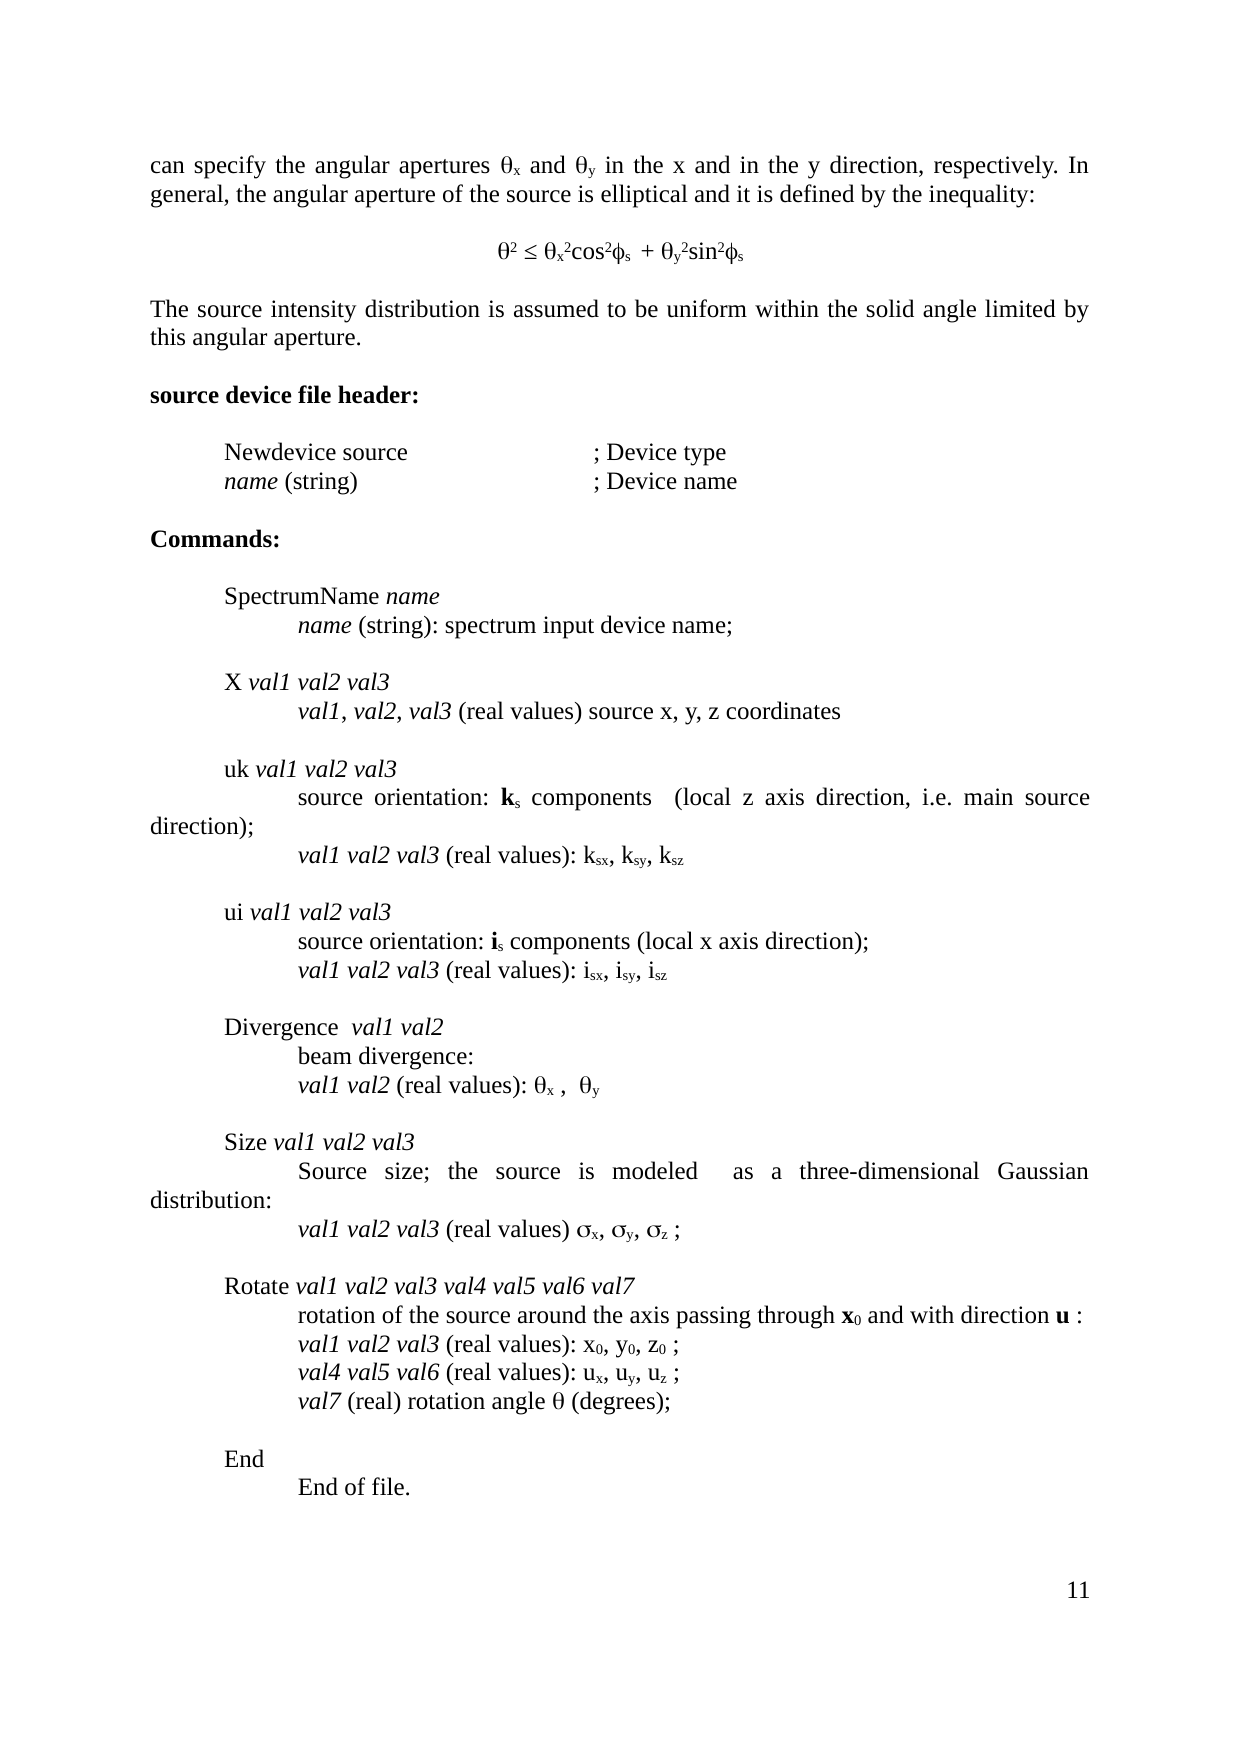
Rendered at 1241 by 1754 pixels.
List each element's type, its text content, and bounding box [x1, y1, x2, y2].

text ui val1 val2 val3 [150, 897, 1090, 926]
text SpectrumName name [150, 581, 1090, 610]
text val1 val2 val3 (real values): ksx, ksy, ksz [150, 840, 1090, 869]
text val1 val2 val3 (real values): isx, isy, isz [150, 955, 1090, 984]
text source orientation: is components (local x axis direction); [150, 926, 1090, 955]
text Source size; the source is modeled as a three-dimensional Gaussian distribution: [150, 1156, 1090, 1214]
text beam divergence: [150, 1041, 1090, 1070]
text q2 ≤ qx2cos2fs + qy2sin2fs [150, 236, 1090, 265]
text The source intensity distribution is assumed to be uniform within the solid angle limited by this angular aperture. [150, 294, 1090, 351]
text can specify the angular apertures qx and qy in the x and in the y direction, respectively. In general, the angular aperture of the source is elliptical and it is defined by the inequality: [150, 150, 1090, 207]
text rotation of the source around the axis passing through x0 and with direction u : [150, 1300, 1090, 1329]
text Size val1 val2 val3 [150, 1127, 1090, 1156]
text Commands: [150, 524, 1090, 552]
text uk val1 val2 val3 [150, 754, 1090, 782]
text val1 val2 val3 (real values) sx, sy, sz ; [150, 1214, 1090, 1242]
text val4 val5 val6 (real values): ux, uy, uz ; [150, 1357, 1090, 1386]
text Rotate val1 val2 val3 val4 val5 val6 val7 [150, 1271, 1090, 1300]
text End [150, 1444, 1090, 1472]
text val1 val2 (real values): qx , qy [150, 1070, 1090, 1099]
text name (string): spectrum input device name; [150, 610, 1090, 639]
text val7 (real) rotation angle q (degrees); [150, 1386, 1090, 1415]
text val1, val2, val3 (real values) source x, y, z coordinates [150, 696, 1090, 725]
text End of file. [150, 1472, 1090, 1501]
text val1 val2 val3 (real values): x0, y0, z0 ; [150, 1329, 1090, 1357]
text Divergence val1 val2 [150, 1012, 1090, 1041]
text name (string) ; Device name [150, 466, 1090, 495]
text Newdevice source ; Device type [150, 437, 1090, 466]
text source orientation: ks components (local z axis direction, i.e. main source direction); [150, 782, 1090, 840]
text X val1 val2 val3 [150, 667, 1090, 696]
text source device file header: [150, 380, 1090, 409]
